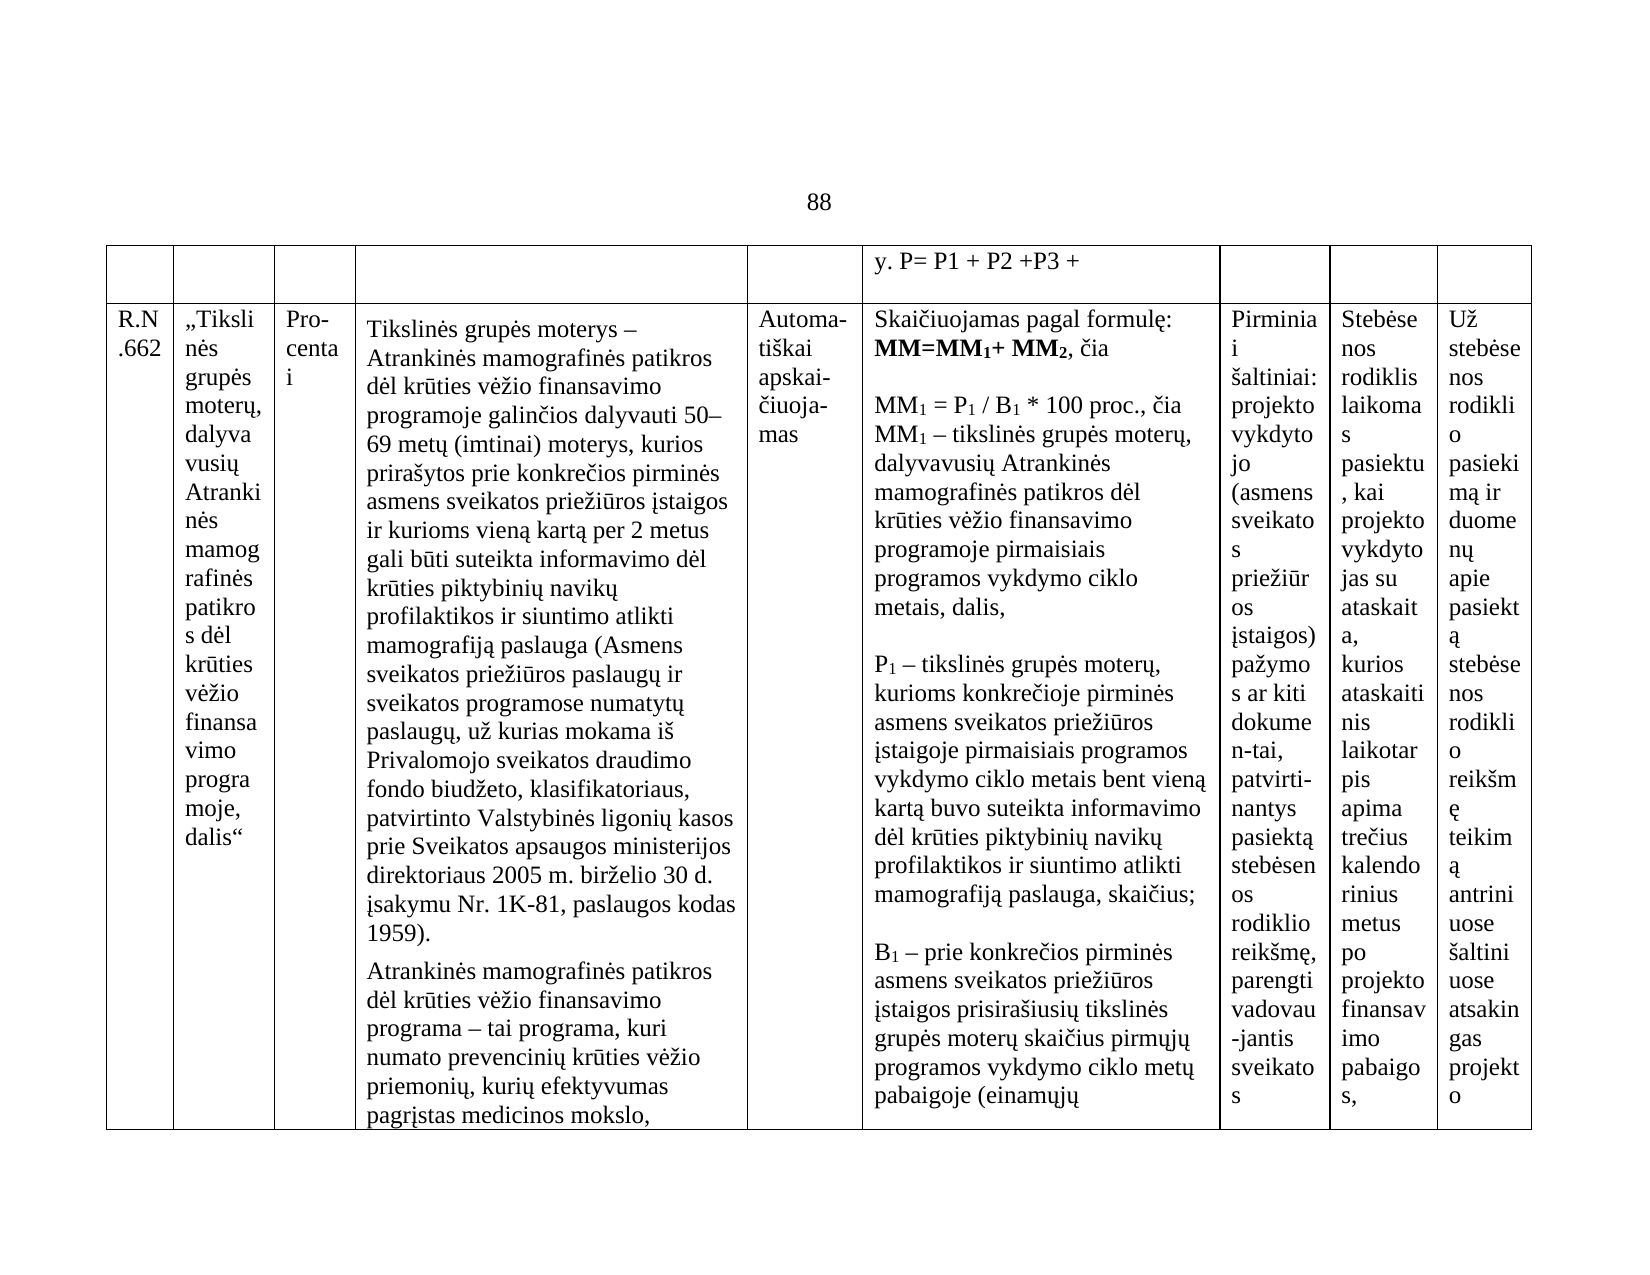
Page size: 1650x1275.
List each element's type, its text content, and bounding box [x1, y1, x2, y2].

table_cell Pro-centai [275, 304, 355, 1128]
table_cell Už stebėsenos rodiklio pasiekimą ir duomenų apie pasiektą stebėsenos rodiklio reikšmę teikimą antriniuose šaltiniuose atsakingas projekto [1438, 304, 1531, 1128]
table_cell y. P= P1 + P2 +P3 + [863, 246, 1219, 303]
table_cell [1221, 246, 1329, 303]
table_cell [1438, 246, 1531, 303]
table_cell R.N.662 [107, 304, 173, 1128]
table_cell Stebėsenos rodiklis laikomas pasiektu, kai projekto vykdytojas su ataskaita, kurios ataskaitinis laikotarpis apima trečius kalendorinius metus po projekto finansavimo pabaigos, [1331, 304, 1437, 1128]
table_cell Skaičiuojamas pagal formulę: MM=MM1+ MM2, čia MM1 = P1 / B1 * 100 proc., čia MM1 – tikslinės grupės moterų, dalyvavusių Atrankinės mamografinės patikros dėl krūties vėžio finansavimo programoje pirmaisiais programos vykdymo ciklo metais, dalis, P1 – tikslinės grupės moterų, kurioms konkrečioje pirminės asmens sveikatos priežiūros įstaigoje pirmaisiais programos vykdymo ciklo metais bent vieną kartą buvo suteikta informavimo dėl krūties piktybinių navikų profilaktikos ir siuntimo atlikti mamografiją paslauga, skaičius; B1 – prie konkrečios pirminės asmens sveikatos priežiūros įstaigos prisirašiusių tikslinės grupės moterų skaičius pirmųjų programos vykdymo ciklo metų pabaigoje (einamųjų [863, 304, 1219, 1128]
table_cell [748, 246, 862, 303]
table_cell Pirminiai šaltiniai: projekto vykdytojo (asmens sveikatos priežiūros įstaigos) pažymos ar kiti dokumen-tai, patvirti-nantys pasiektą stebėsenos rodiklio reikšmę, parengti vadovau-jantis sveikatos [1221, 304, 1329, 1128]
table_cell [275, 246, 355, 303]
table_cell [356, 246, 747, 303]
table_cell Tikslinės grupės moterys –Atrankinės mamografinės patikros dėl krūties vėžio finansavimo programoje galinčios dalyvauti 50–69 metų (imtinai) moterys, kurios prirašytos prie konkrečios pirminės asmens sveikatos priežiūros įstaigos ir kurioms vieną kartą per 2 metus gali būti suteikta informavimo dėl krūties piktybinių navikų profilaktikos ir siuntimo atlikti mamografiją paslauga (Asmens sveikatos priežiūros paslaugų ir sveikatos programose numatytų paslaugų, už kurias mokama iš Privalomojo sveikatos draudimo fondo biudžeto, klasifikatoriaus, patvirtinto Valstybinės ligonių kasos prie Sveikatos apsaugos ministerijos direktoriaus 2005 m. birželio 30 d. įsakymu Nr. 1K-81, paslaugos kodas 1959). Atrankinės mamografinės patikros dėl krūties vėžio finansavimo programa – tai programa, kuri numato prevencinių krūties vėžio priemonių, kurių efektyvumas pagrįstas medicinos mokslo, [356, 304, 747, 1128]
table_cell [1331, 246, 1437, 303]
table_cell [174, 246, 274, 303]
table_cell Automa-tiškai apskai-čiuoja-mas [748, 304, 862, 1128]
table_cell „Tikslinės grupės moterų, dalyvavusių Atrankinės mamografinės patikros dėl krūties vėžio finansavimo programoje, dalis“ [174, 304, 274, 1128]
table_cell [107, 246, 173, 303]
